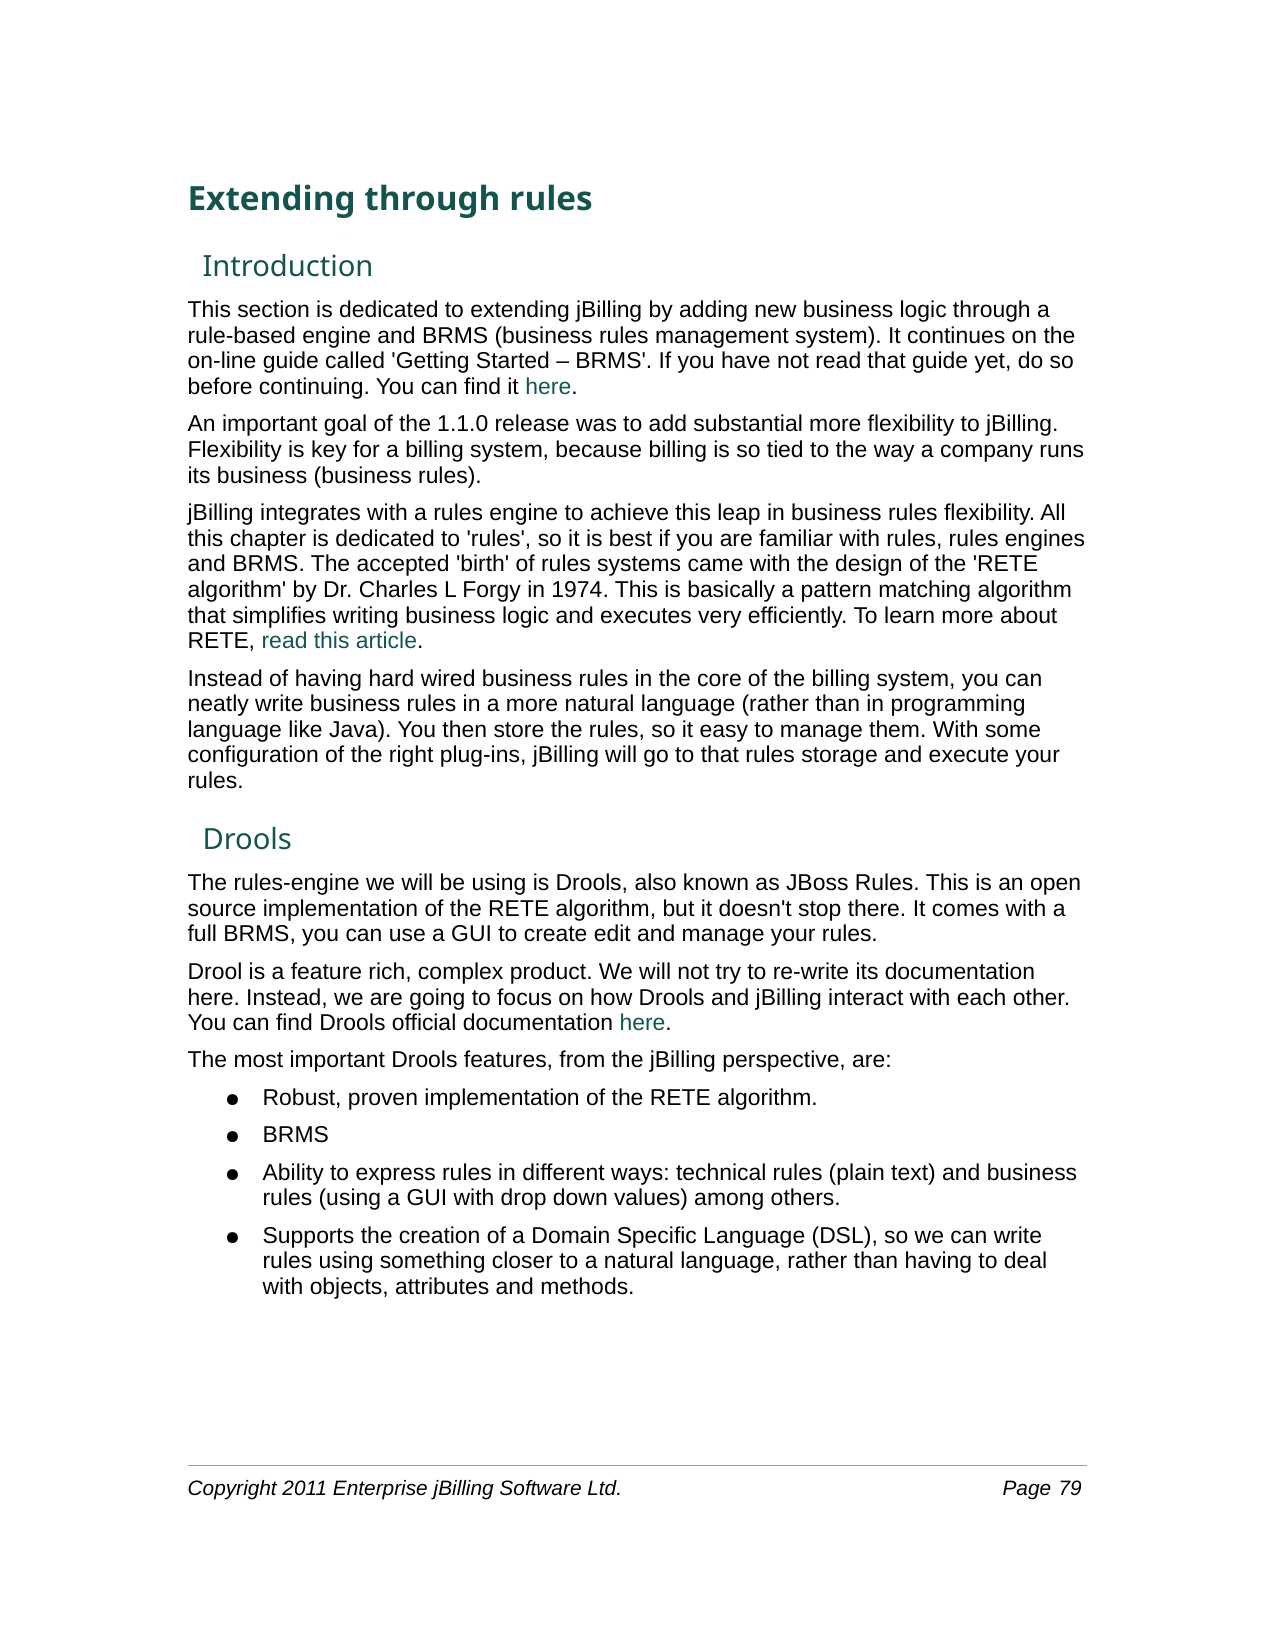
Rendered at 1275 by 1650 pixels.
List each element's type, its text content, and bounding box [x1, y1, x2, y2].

list Robust, proven implementation of the RETE algorithm. [225, 1084, 1087, 1110]
subtitle Introduction [202, 245, 1087, 285]
subtitle Extending through rules [187, 175, 1087, 220]
text The rules-engine we will be using is Drools, also known as JBoss Rules. This is an open source implementation of the RETE algorithm, but it doesn't stop there. It comes with a full BRMS, you can use a GUI to create edit and manage your rules. [187, 870, 1087, 947]
text jBilling integrates with a rules engine to achieve this leap in business rules flexibility. All this chapter is dedicated to 'rules', so it is best if you are familiar with rules, rules engines and BRMS. The accepted 'birth' of rules systems came with the design of the 'RETE algorithm' by Dr. Charles L Forgy in 1974. This is basically a pattern matching algorithm that simplifies writing business logic and executes very efficiently. To learn more about RETE, read this article. [187, 500, 1087, 653]
list Supports the creation of a Domain Specific Language (DSL), so we can write rules using something closer to a natural language, rather than having to deal with objects, attributes and methods. [225, 1222, 1087, 1299]
text Instead of having hard wired business rules in the core of the billing system, you can neatly write business rules in a more natural language (rather than in programming language like Java). You then store the rules, so it easy to manage them. With some configuration of the right plug-ins, jBilling will go to that rules storage and execute your rules. [187, 665, 1087, 793]
list Ability to express rules in different ways: technical rules (plain text) and business rules (using a GUI with drop down values) among others. [225, 1159, 1087, 1211]
text The most important Drools features, from the jBilling perspective, are: [187, 1047, 1087, 1073]
subtitle Drools [202, 818, 1087, 858]
list BRMS [225, 1122, 1087, 1148]
text This section is dedicated to extending jBilling by adding new business logic through a rule-based engine and BRMS (business rules management system). It continues on the on-line guide called 'Getting Started – BRMS'. If you have not read that guide yet, do so before continuing. You can find it here. [187, 297, 1087, 399]
text An important goal of the 1.1.0 release was to add substantial more flexibility to jBilling. Flexibility is key for a billing system, because billing is so tied to the way a company runs its business (business rules). [187, 411, 1087, 488]
text Drool is a feature rich, complex product. We will not try to re-write its documentation here. Instead, we are going to focus on how Drools and jBilling interact with each other. You can find Drools official documentation here. [187, 958, 1087, 1035]
